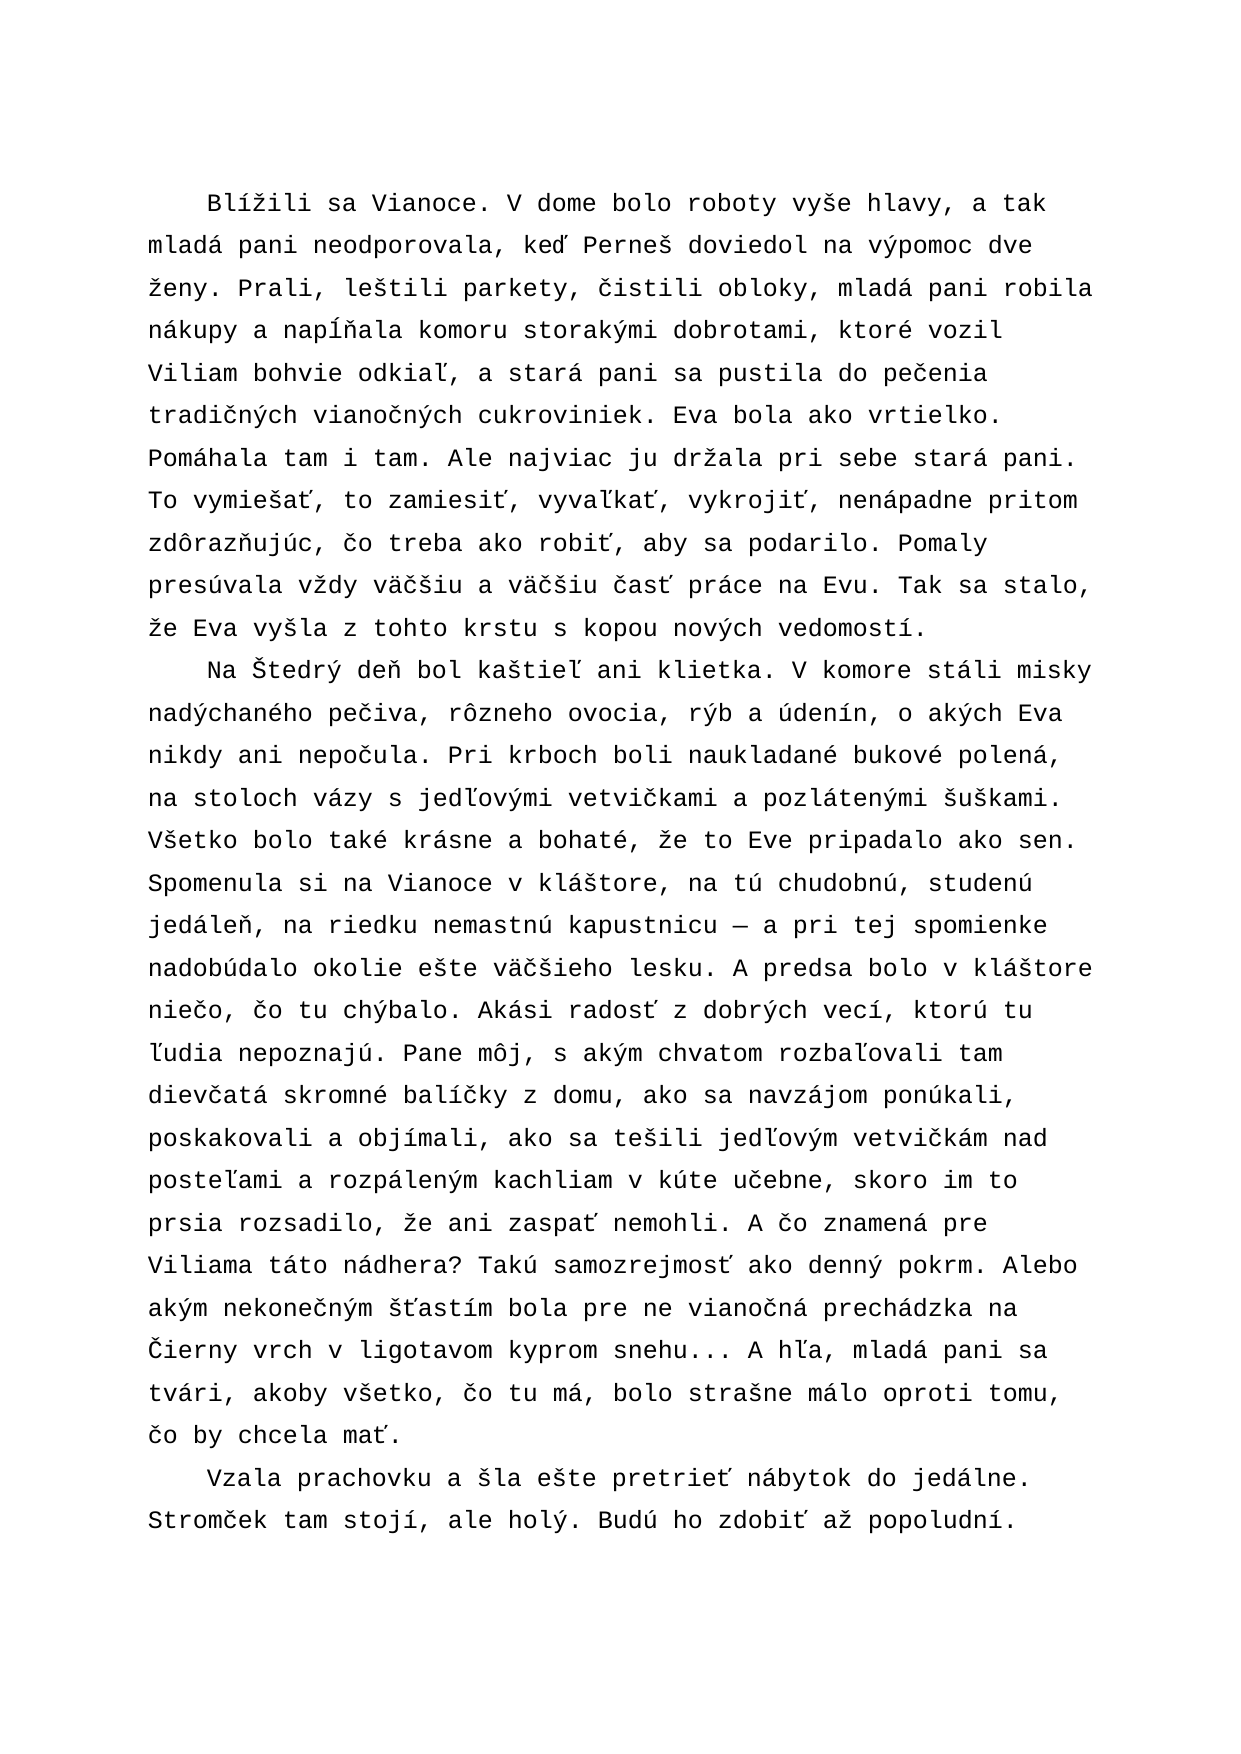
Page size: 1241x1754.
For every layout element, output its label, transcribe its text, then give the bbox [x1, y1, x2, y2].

text Vzala prachovku a šla ešte pretrieť nábytok do jedálne. Stromček tam stojí, ale holý. Budú ho zdobiť až popoludní. [148, 1465, 1093, 1536]
text Blížili sa Vianoce. V dome bolo roboty vyše hlavy, a tak mladá pani neodporovala, keď Perneš doviedol na výpomoc dve ženy. Prali, leštili parkety, čistili obloky, mladá pani robila nákupy a napĺňala komoru storakými dobrotami, ktoré vozil Viliam bohvie odkiaľ, a stará pani sa pustila do pečenia tradičných vianočných cukroviniek. Eva bola ako vrtielko. Pomáhala tam i tam. Ale najviac ju držala pri sebe stará pani. To vymiešať, to zamiesiť, vyvaľkať, vykrojiť, nenápadne pritom zdôrazňujúc, čo treba ako robiť, aby sa podarilo. Pomaly presúvala vždy väčšiu a väčšiu časť práce na Evu. Tak sa stalo, že Eva vyšla z tohto krstu s kopou nových vedomostí. [148, 190, 1093, 643]
text Na Štedrý deň bol kaštieľ ani klietka. V komore stáli misky nadýchaného pečiva, rôzneho ovocia, rýb a údenín, o akých Eva nikdy ani nepočula. Pri krboch boli naukladané bukové polená, na stoloch vázy s jedľovými vetvičkami a pozlátenými šuškami. Všetko bolo také krásne a bohaté, že to Eve pripadalo ako sen. Spomenula si na Vianoce v kláštore, na tú chudobnú, studenú jedáleň, na riedku nemastnú kapustnicu — a pri tej spomienke nadobúdalo okolie ešte väčšieho lesku. A predsa bolo v kláštore niečo, čo tu chýbalo. Akási radosť z dobrých vecí, ktorú tu ľudia nepoznajú. Pane môj, s akým chvatom rozbaľovali tam dievčatá skromné balíčky z domu, ako sa navzájom ponúkali, poskakovali a objímali, ako sa tešili jedľovým vetvičkám nad posteľami a rozpáleným kachliam v kúte učebne, skoro im to prsia rozsadilo, že ani zaspať nemohli. A čo znamená pre Viliama táto nádhera? Takú samozrejmosť ako denný pokrm. Alebo akým nekonečným šťastím bola pre ne vianočná prechádzka na Čierny vrch v ligotavom kyprom snehu... A hľa, mladá pani sa tvári, akoby všetko, čo tu má, bolo strašne málo oproti tomu, čo by chcela mať. [148, 658, 1093, 1451]
